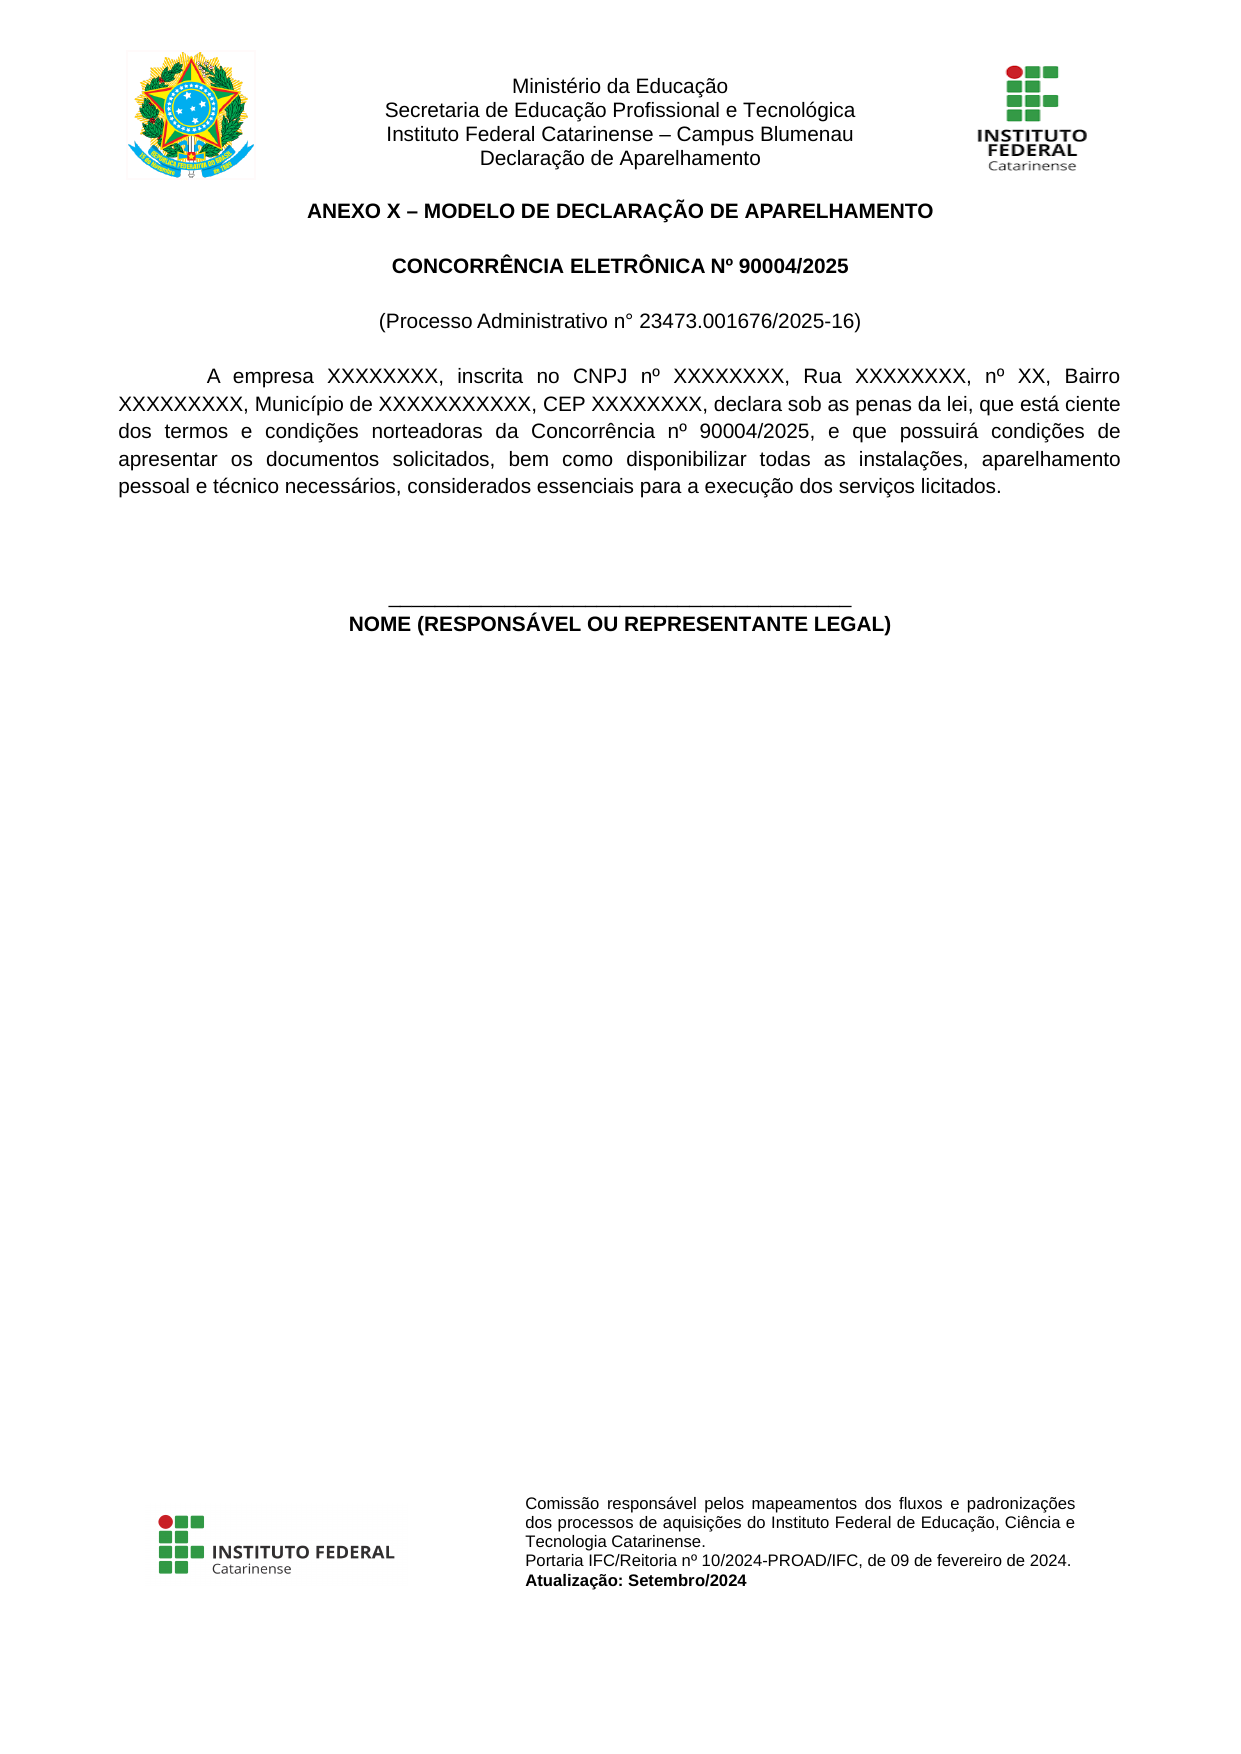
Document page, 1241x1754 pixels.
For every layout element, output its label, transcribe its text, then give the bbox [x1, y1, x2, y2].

text NOME (RESPONSÁVEL OU REPRESENTANTE LEGAL) [118, 612, 1122, 636]
text ________________________________________ [118, 584, 1122, 608]
picture [152, 152, 167, 162]
picture [222, 163, 231, 169]
picture [963, 54, 1102, 182]
picture [128, 147, 174, 178]
text A empresa XXXXXXXX, inscrita no CNPJ nº XXXXXXXX, Rua XXXXXXXX, nº XX, Bairro XXXXXXXXX, Município de XXXXXXXXXXX, CEP XXXXXXXX, declara sob as penas da lei, que está ciente dos termos e condições norteadoras da Concorrência nº 90004/2025, e que possuirá condições de apresentar os documentos solicitados, bem como disponibilizar todas as instalações, aparelhamento pessoal e técnico necessários, considerados essenciais para a execução dos serviços licitados. [118, 364, 1122, 498]
picture [145, 1503, 408, 1586]
picture [128, 52, 254, 178]
text CONCORRÊNCIA ELETRÔNICA Nº 90004/2025 [118, 254, 1122, 278]
text (Processo Administrativo n° 23473.001676/2025-16) [118, 309, 1122, 333]
picture [216, 156, 224, 162]
picture [209, 148, 254, 178]
text ANEXO X – MODELO DE DECLARAÇÃO DE APARELHAMENTO [118, 199, 1122, 223]
